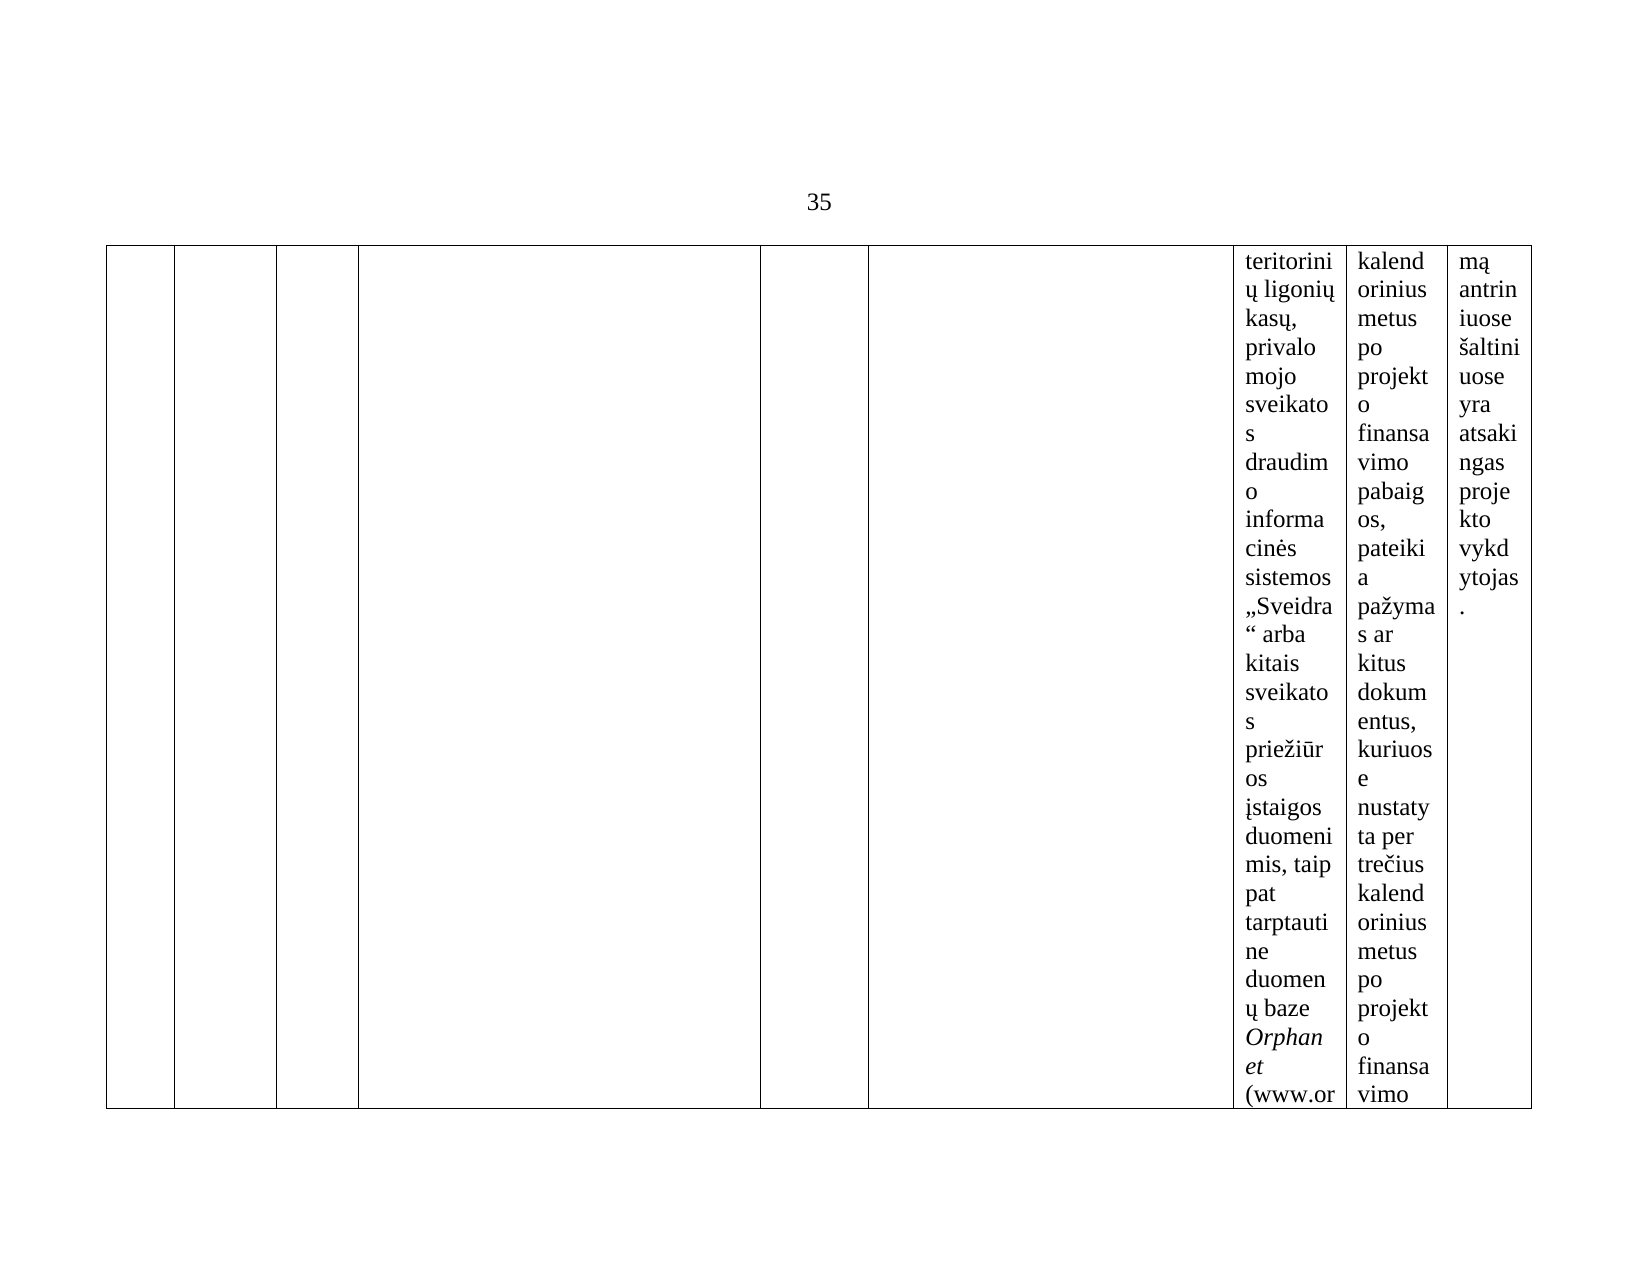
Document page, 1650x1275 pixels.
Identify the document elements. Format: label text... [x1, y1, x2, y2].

table_cell mą antriniuose šaltiniuose yra atsakingas projekto vykdytojas. [1448, 246, 1531, 1108]
table_cell teritorinių ligonių kasų, privalomojo sveikatos draudimo informacinės sistemos „Sveidra“ arba kitais sveikatos priežiūros įstaigos duomenimis, taip pat tarptautine duomenų baze Orphanet (www.or [1234, 246, 1346, 1108]
table_cell [277, 246, 358, 1108]
table_cell [175, 246, 276, 1108]
table_cell [359, 246, 760, 1108]
table_cell [107, 246, 174, 1108]
table_cell kalendorinius metus po projekto finansavimo pabaigos, pateikia pažymas ar kitus dokumentus, kuriuose nustatyta per trečius kalendorinius metus po projekto finansavimo [1347, 246, 1447, 1108]
table_cell [869, 246, 1233, 1108]
table_cell [761, 246, 868, 1108]
